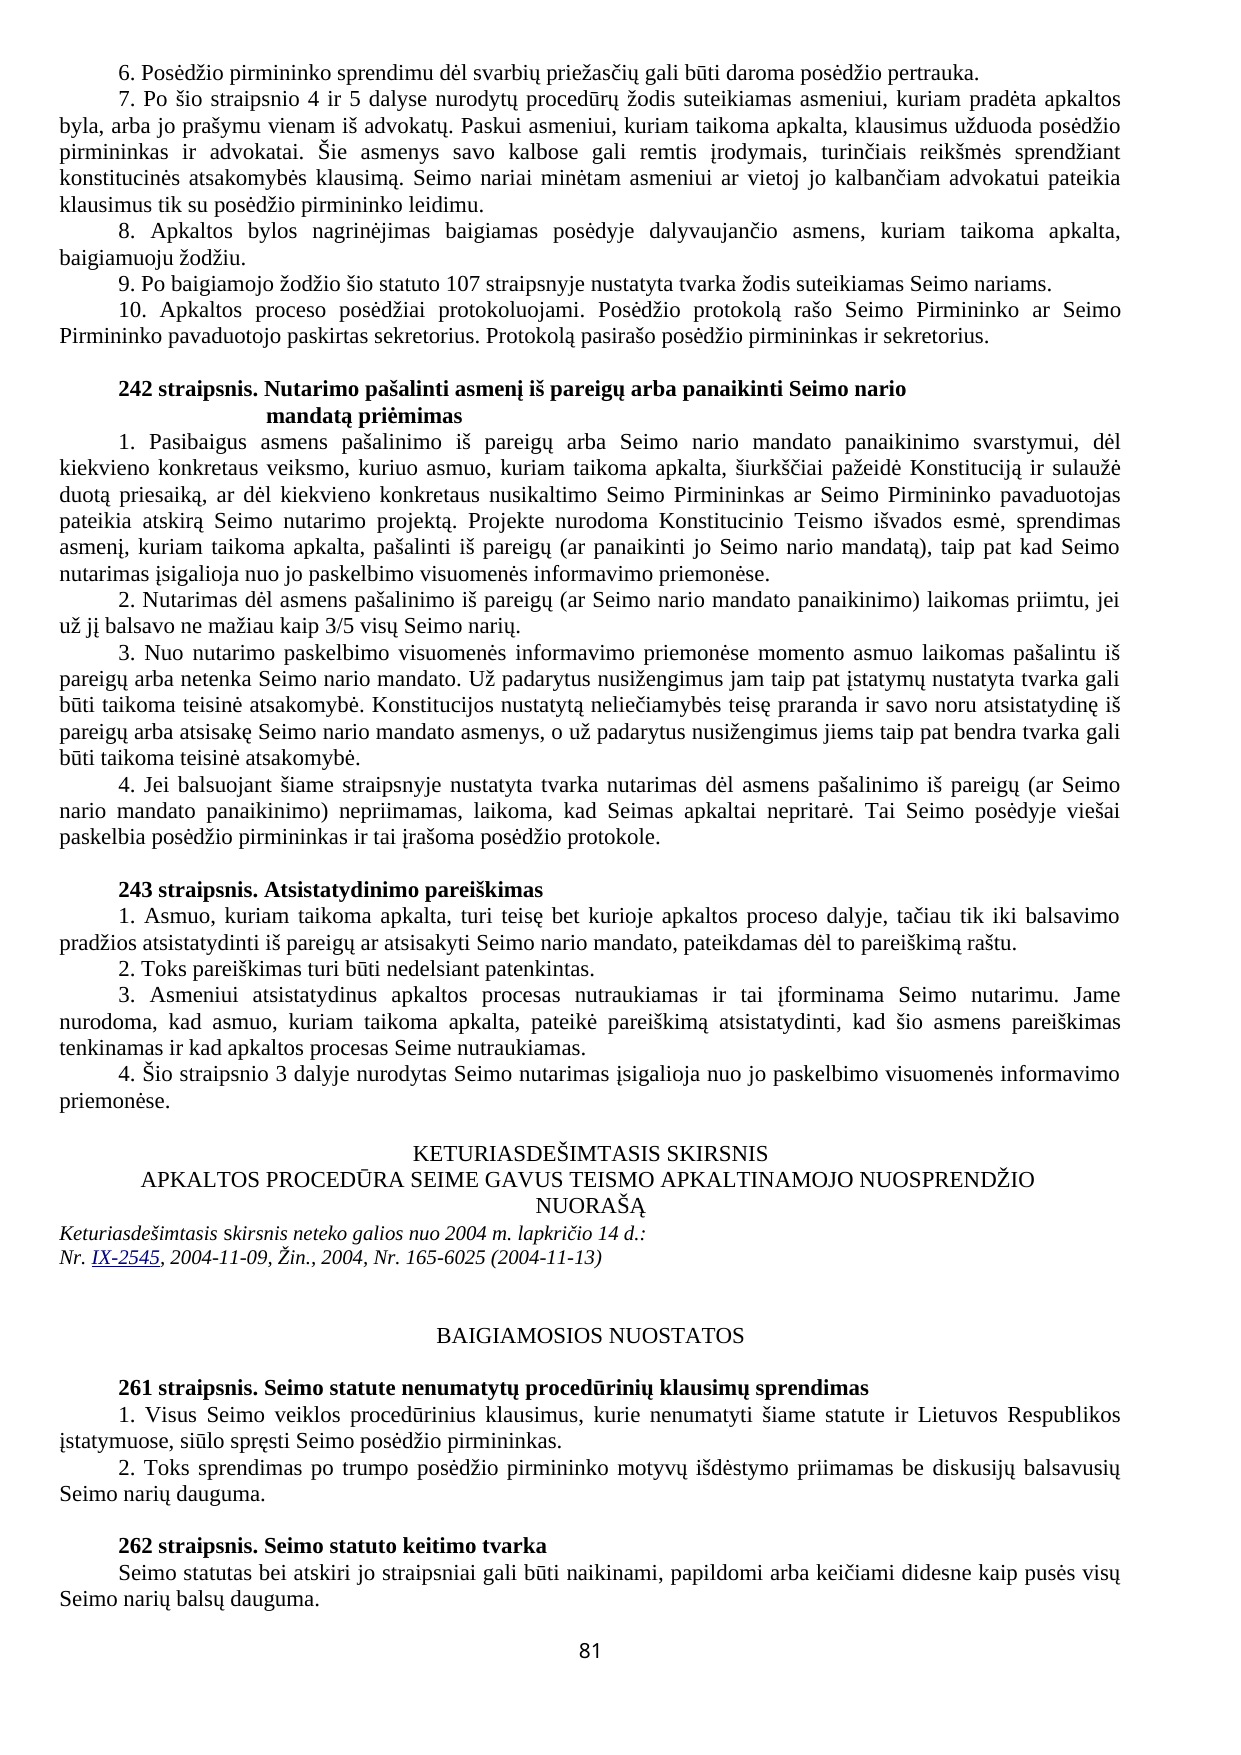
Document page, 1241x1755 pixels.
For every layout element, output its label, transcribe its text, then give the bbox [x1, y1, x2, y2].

text BAIGIAMOSIOS NUOSTATOS [59, 1322, 1122, 1348]
text 8. Apkaltos bylos nagrinėjimas baigiamas posėdyje dalyvaujančio asmens, kuriam taikoma apkalta, baigiamuoju žodžiu. [59, 217, 1122, 270]
text 2. Nutarimas dėl asmens pašalinimo iš pareigų (ar Seimo nario mandato panaikinimo) laikomas priimtu, jei už jį balsavo ne mažiau kaip 3/5 visų Seimo narių. [59, 586, 1122, 639]
text nuorašą [59, 1192, 1122, 1219]
text Seimo statutas bei atskiri jo straipsniai gali būti naikinami, papildomi arba keičiami didesne kaip pusės visų Seimo narių balsų dauguma. [59, 1559, 1122, 1612]
text KETURIASDEŠIMTASIS SKIRSNIS [59, 1139, 1122, 1166]
text 3. Asmeniui atsistatydinus apkaltos procesas nutraukiamas ir tai įforminama Seimo nutarimu. Jame nurodoma, kad asmuo, kuriam taikoma apkalta, pateikė pareiškimą atsistatydinti, kad šio asmens pareiškimas tenkinamas ir kad apkaltos procesas Seime nutraukiamas. [59, 981, 1122, 1061]
text 242 straipsnis. Nutarimo pašalinti asmenį iš pareigų arba panaikinti Seimo nario [59, 375, 1122, 402]
text 1. Visus Seimo veiklos procedūrinius klausimus, kurie nenumatyti šiame statute ir Lietuvos Respublikos įstatymuose, siūlo spręsti Seimo posėdžio pirmininkas. [59, 1401, 1122, 1453]
text 262 straipsnis. Seimo statuto keitimo tvarka [59, 1533, 1122, 1559]
text 243 straipsnis. Atsistatydinimo pareiškimas [59, 876, 1122, 902]
text 2. Toks pareiškimas turi būti nedelsiant patenkintas. [59, 955, 1122, 981]
text 10. Apkaltos proceso posėdžiai protokoluojami. Posėdžio protokolą rašo Seimo Pirmininko ar Seimo Pirmininko pavaduotojo paskirtas sekretorius. Protokolą pasirašo posėdžio pirmininkas ir sekretorius. [59, 296, 1122, 349]
text 1. Asmuo, kuriam taikoma apkalta, turi teisę bet kurioje apkaltos proceso dalyje, tačiau tik iki balsavimo pradžios atsistatydinti iš pareigų ar atsisakyti Seimo nario mandato, pateikdamas dėl to pareiškimą raštu. [59, 902, 1122, 955]
text 261 straipsnis. Seimo statute nenumatytų procedūrinių klausimų sprendimas [59, 1374, 1122, 1401]
text 2. Toks sprendimas po trumpo posėdžio pirmininko motyvų išdėstymo priimamas be diskusijų balsavusių Seimo narių dauguma. [59, 1453, 1122, 1506]
text 7. Po šio straipsnio 4 ir 5 dalyse nurodytų procedūrų žodis suteikiamas asmeniui, kuriam pradėta apkaltos byla, arba jo prašymu vienam iš advokatų. Paskui asmeniui, kuriam taikoma apkalta, klausimus užduoda posėdžio pirmininkas ir advokatai. Šie asmenys savo kalbose gali remtis įrodymais, turinčiais reikšmės sprendžiant konstitucinės atsakomybės klausimą. Seimo nariai minėtam asmeniui ar vietoj jo kalbančiam advokatui pateikia klausimus tik su posėdžio pirmininko leidimu. [59, 85, 1122, 217]
text Keturiasdešimtasis skirsnis neteko galios nuo 2004 m. lapkričio 14 d.: [59, 1219, 1122, 1245]
text 4. Jei balsuojant šiame straipsnyje nustatyta tvarka nutarimas dėl asmens pašalinimo iš pareigų (ar Seimo nario mandato panaikinimo) nepriimamas, laikoma, kad Seimas apkaltai nepritarė. Tai Seimo posėdyje viešai paskelbia posėdžio pirmininkas ir tai įrašoma posėdžio protokole. [59, 771, 1122, 850]
text mandatą priėmimas [59, 402, 1122, 428]
text Apkaltos procedūra Seime gavus teismo apkaltinamojo nuosprendžio [59, 1166, 1122, 1192]
text Nr. IX-2545, 2004-11-09, Žin., 2004, Nr. 165-6025 (2004-11-13) [59, 1245, 1122, 1269]
text 3. Nuo nutarimo paskelbimo visuomenės informavimo priemonėse momento asmuo laikomas pašalintu iš pareigų arba netenka Seimo nario mandato. Už padarytus nusižengimus jam taip pat įstatymų nustatyta tvarka gali būti taikoma teisinė atsakomybė. Konstitucijos nustatytą neliečiamybės teisę praranda ir savo noru atsistatydinę iš pareigų arba atsisakę Seimo nario mandato asmenys, o už padarytus nusižengimus jiems taip pat bendra tvarka gali būti taikoma teisinė atsakomybė. [59, 639, 1122, 771]
text 9. Po baigiamojo žodžio šio statuto 107 straipsnyje nustatyta tvarka žodis suteikiamas Seimo nariams. [59, 270, 1122, 296]
text 4. Šio straipsnio 3 dalyje nurodytas Seimo nutarimas įsigalioja nuo jo paskelbimo visuomenės informavimo priemonėse. [59, 1061, 1122, 1113]
text 6. Posėdžio pirmininko sprendimu dėl svarbių priežasčių gali būti daroma posėdžio pertrauka. [59, 59, 1122, 85]
text 1. Pasibaigus asmens pašalinimo iš pareigų arba Seimo nario mandato panaikinimo svarstymui, dėl kiekvieno konkretaus veiksmo, kuriuo asmuo, kuriam taikoma apkalta, šiurkščiai pažeidė Konstituciją ir sulaužė duotą priesaiką, ar dėl kiekvieno konkretaus nusikaltimo Seimo Pirmininkas ar Seimo Pirmininko pavaduotojas pateikia atskirą Seimo nutarimo projektą. Projekte nurodoma Konstitucinio Teismo išvados esmė, sprendimas asmenį, kuriam taikoma apkalta, pašalinti iš pareigų (ar panaikinti jo Seimo nario mandatą), taip pat kad Seimo nutarimas įsigalioja nuo jo paskelbimo visuomenės informavimo priemonėse. [59, 428, 1122, 586]
